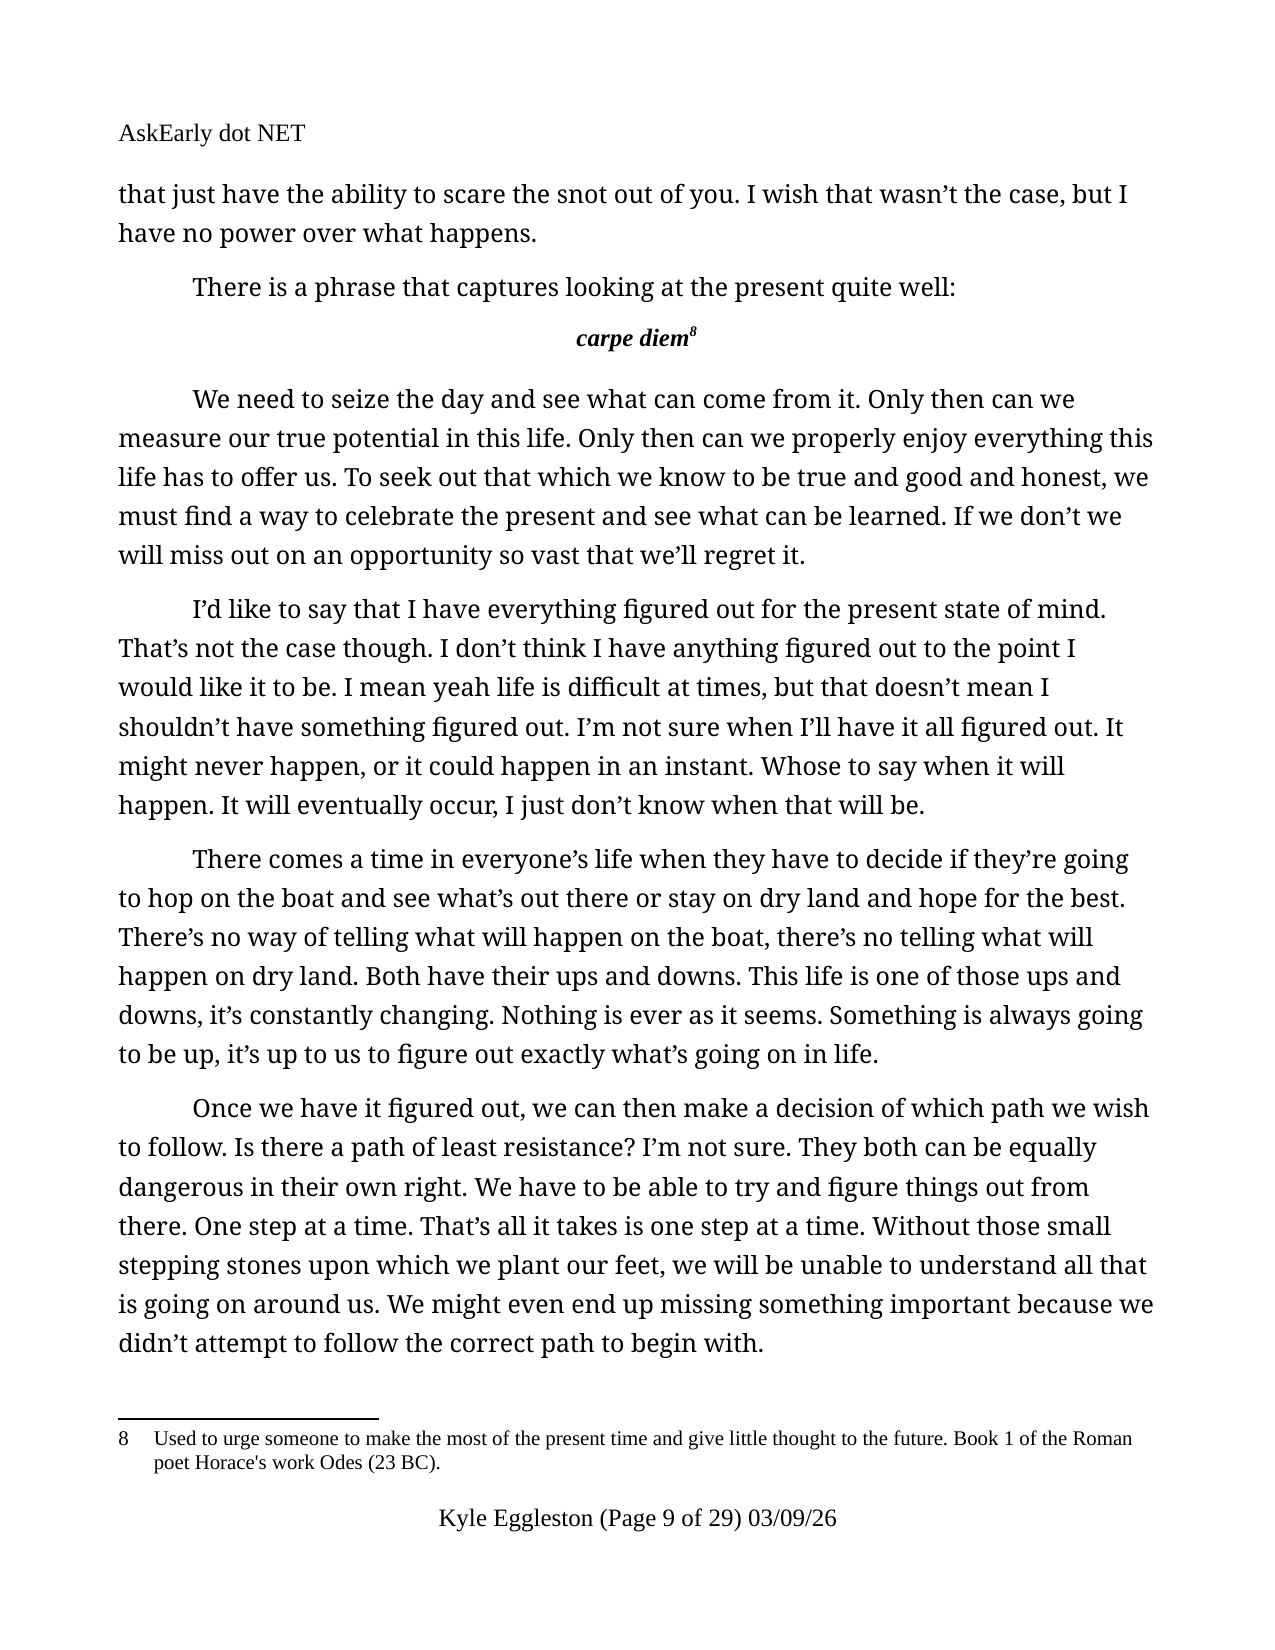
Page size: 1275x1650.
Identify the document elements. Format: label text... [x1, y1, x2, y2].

text that just have the ability to scare the snot out of you. I wish that wasn’t the case, but I have no power over what happens. [118, 176, 1157, 249]
text Used to urge someone to make the most of the present time and give little thought to the future. Book 1 of the Roman poet Horace's work Odes (23 BC). [118, 1426, 1157, 1474]
text I’d like to say that I have everything figured out for the present state of mind. That’s not the case though. I don’t think I have anything figured out to the point I would like it to be. I mean yeah life is difficult at times, but that doesn’t mean I shouldn’t have something figured out. I’m not sure when I’ll have it all figured out. It might never happen, or it could happen in an instant. Whose to say when it will happen. It will eventually occur, I just don’t know when that will be. [118, 592, 1157, 822]
text We need to seize the day and see what can come from it. Only then can we measure our true potential in this life. Only then can we properly enjoy everything this life has to offer us. To seek out that which we know to be true and good and honest, we must find a way to celebrate the present and see what can be learned. If we don’t we will miss out on an opportunity so vast that we’ll regret it. [118, 381, 1157, 572]
text carpe diem [177, 323, 1098, 352]
text There is a phrase that captures looking at the present quite well: [118, 269, 1157, 303]
text Once we have it figured out, we can then make a decision of which path we wish to follow. Is there a path of least resistance? I’m not sure. They both can be equally dangerous in their own right. We have to be able to try and figure things out from there. One step at a time. That’s all it takes is one step at a time. Without those small stepping stones upon which we plant our feet, we will be unable to understand all that is going on around us. We might even end up missing something important because we didn’t attempt to follow the correct path to begin with. [118, 1091, 1157, 1360]
text There comes a time in everyone’s life when they have to decide if they’re going to hop on the boat and see what’s out there or stay on dry land and hope for the best. There’s no way of telling what will happen on the boat, there’s no telling what will happen on dry land. Both have their ups and downs. This life is one of those ups and downs, it’s constantly changing. Nothing is ever as it seems. Something is always going to be up, it’s up to us to figure out exactly what’s going on in life. [118, 841, 1157, 1071]
